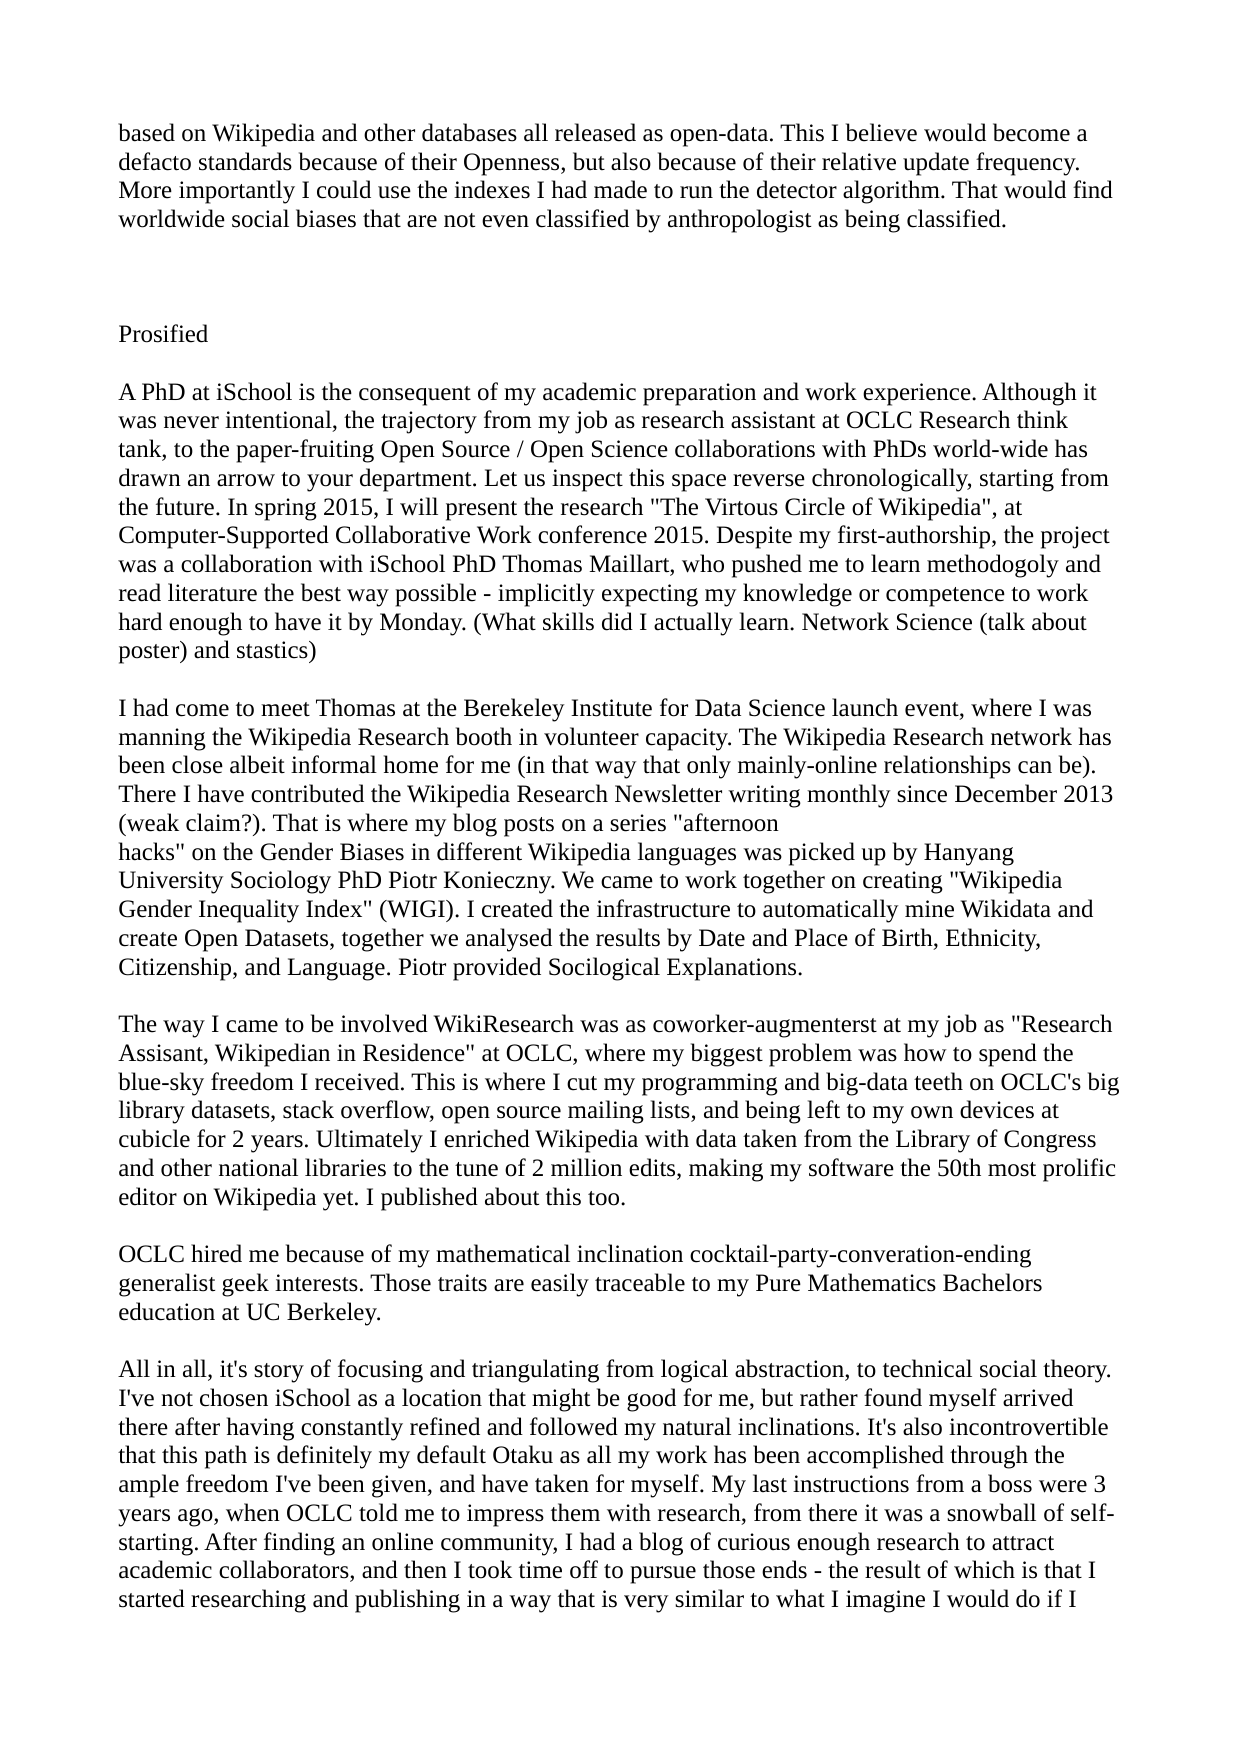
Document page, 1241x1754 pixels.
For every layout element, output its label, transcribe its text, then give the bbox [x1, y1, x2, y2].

text The way I came to be involved WikiResearch was as coworker-augmenterst at my job as "Research Assisant, Wikipedian in Residence" at OCLC, where my biggest problem was how to spend the blue-sky freedom I received. This is where I cut my programming and big-data teeth on OCLC's big library datasets, stack overflow, open source mailing lists, and being left to my own devices at cubicle for 2 years. Ultimately I enriched Wikipedia with data taken from the Library of Congress and other national libraries to the tune of 2 million edits, making my software the 50th most prolific editor on Wikipedia yet. I published about this too. [118, 1009, 1122, 1211]
text hacks" on the Gender Biases in different Wikipedia languages was picked up by Hanyang University Sociology PhD Piotr Konieczny. We came to work together on creating "Wikipedia Gender Inequality Index" (WIGI). I created the infrastructure to automatically mine Wikidata and create Open Datasets, together we analysed the results by Date and Place of Birth, Ethnicity, Citizenship, and Language. Piotr provided Socilogical Explanations. [118, 837, 1122, 981]
text I had come to meet Thomas at the Berekeley Institute for Data Science launch event, where I was manning the Wikipedia Research booth in volunteer capacity. The Wikipedia Research network has been close albeit informal home for me (in that way that only mainly-online relationships can be). There I have contributed the Wikipedia Research Newsletter writing monthly since December 2013 (weak claim?). That is where my blog posts on a series "afternoon [118, 693, 1122, 837]
text OCLC hired me because of my mathematical inclination cocktail-party-converation-ending generalist geek interests. Those traits are easily traceable to my Pure Mathematics Bachelors education at UC Berkeley. [118, 1239, 1122, 1326]
text A PhD at iSchool is the consequent of my academic preparation and work experience. Although it was never intentional, the trajectory from my job as research assistant at OCLC Research think tank, to the paper-fruiting Open Source / Open Science collaborations with PhDs world-wide has drawn an arrow to your department. Let us inspect this space reverse chronologically, starting from the future. In spring 2015, I will present the research "The Virtous Circle of Wikipedia", at Computer-Supported Collaborative Work conference 2015. Despite my first-authorship, the project was a collaboration with iSchool PhD Thomas Maillart, who pushed me to learn methodogoly and read literature the best way possible - implicitly expecting my knowledge or competence to work hard enough to have it by Monday. (What skills did I actually learn. Network Science (talk about poster) and stastics) [118, 377, 1122, 664]
text based on Wikipedia and other databases all released as open-data. This I believe would become a defacto standards because of their Openness, but also because of their relative update frequency. More importantly I could use the indexes I had made to run the detector algorithm. That would find worldwide social biases that are not even classified by anthropologist as being classified. [118, 118, 1122, 233]
text All in all, it's story of focusing and triangulating from logical abstraction, to technical social theory. I've not chosen iSchool as a location that might be good for me, but rather found myself arrived there after having constantly refined and followed my natural inclinations. It's also incontrovertible that this path is definitely my default Otaku as all my work has been accomplished through the ample freedom I've been given, and have taken for myself. My last instructions from a boss were 3 years ago, when OCLC told me to impress them with research, from there it was a snowball of self-starting. After finding an online community, I had a blog of curious enough research to attract academic collaborators, and then I took time off to pursue those ends - the result of which is that I started researching and publishing in a way that is very similar to what I imagine I would do if I [118, 1354, 1122, 1613]
text Prosified [118, 319, 1122, 348]
